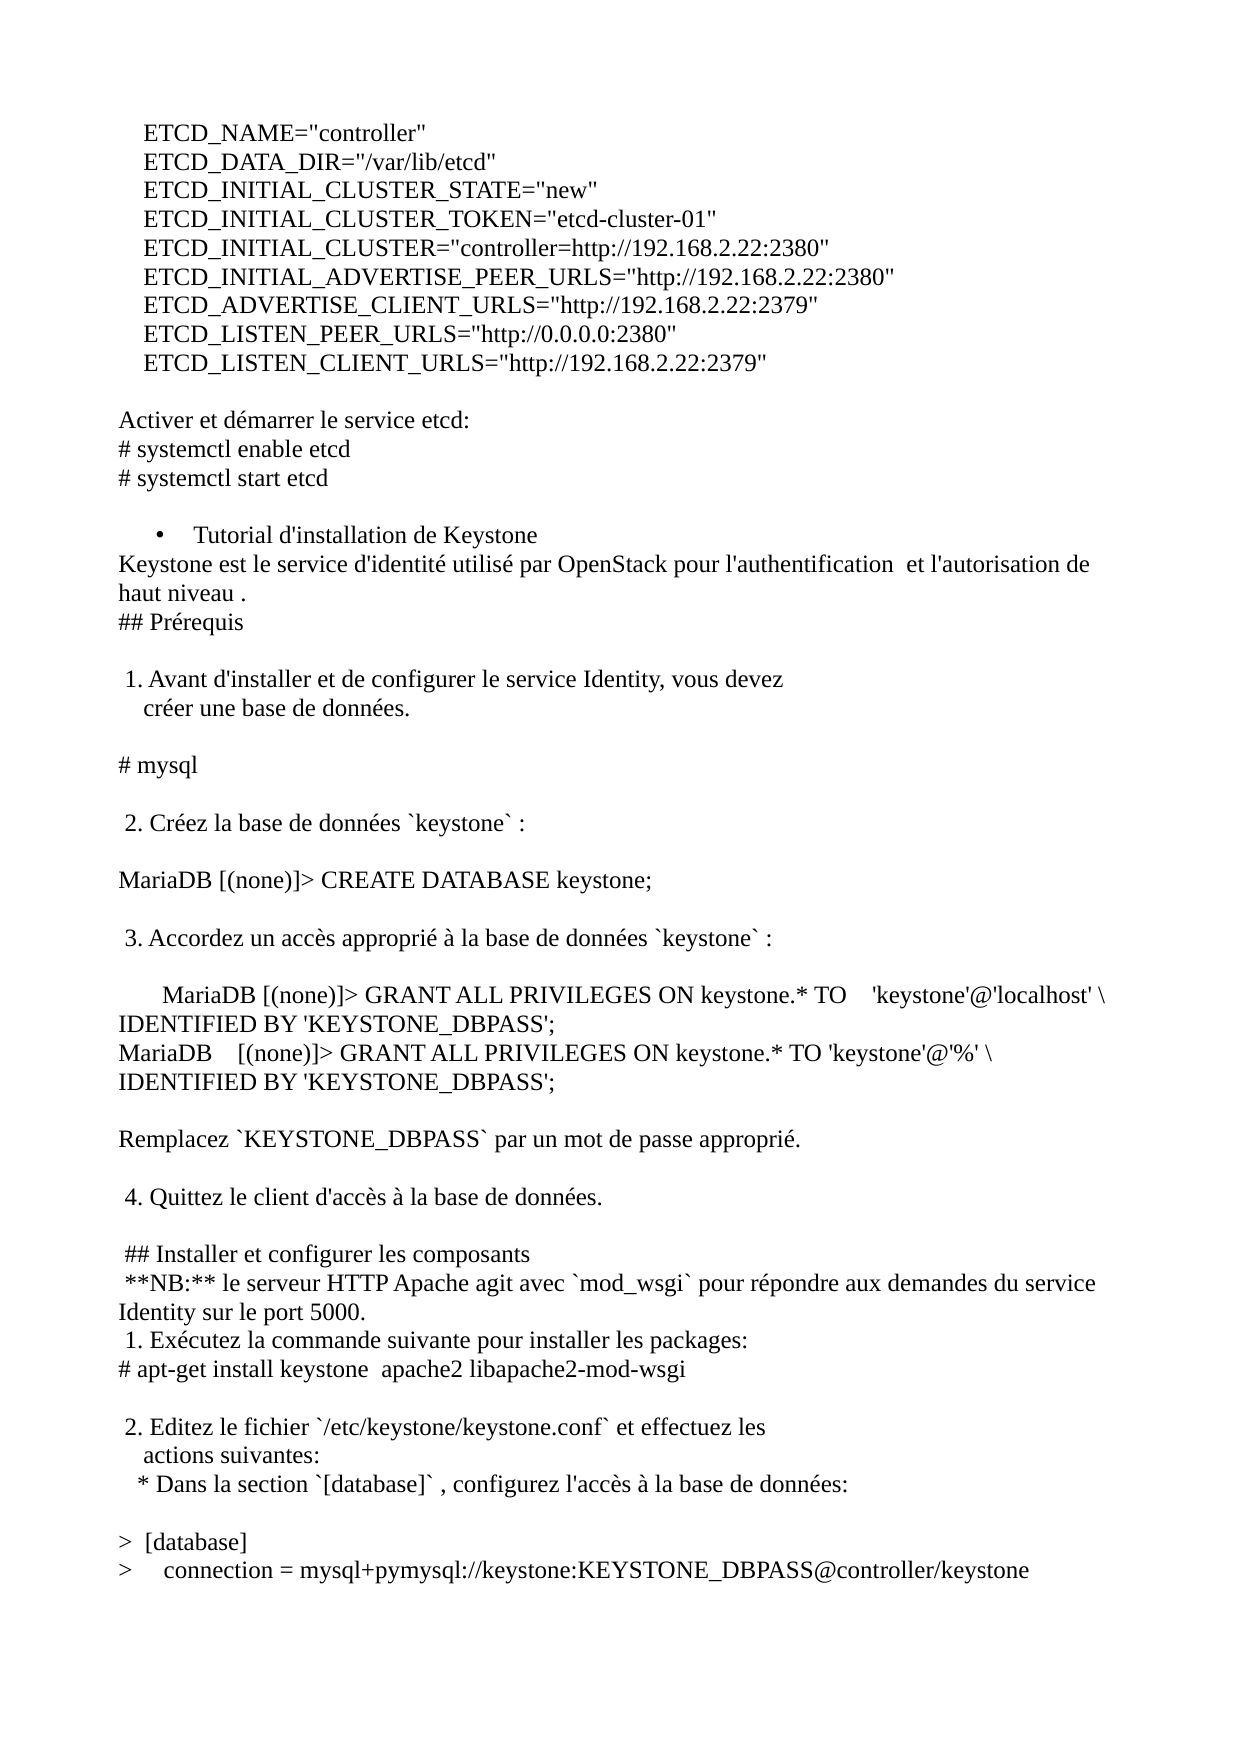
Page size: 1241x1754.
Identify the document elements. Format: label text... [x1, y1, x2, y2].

text MariaDB [(none)]> GRANT ALL PRIVILEGES ON keystone.* TO 'keystone'@'%' \ IDENTIFIED BY 'KEYSTONE_DBPASS'; [118, 1038, 1122, 1096]
text ETCD_LISTEN_PEER_URLS="http://0.0.0.0:2380" [118, 319, 1122, 348]
text actions suivantes: [118, 1441, 1122, 1469]
text ETCD_ADVERTISE_CLIENT_URLS="http://192.168.2.22:2379" [118, 291, 1122, 319]
text Keystone est le service d'identité utilisé par OpenStack pour l'authentification et l'autorisation de haut niveau . [118, 549, 1122, 607]
text 2. Créez la base de données `keystone` : [118, 808, 1122, 837]
text ETCD_INITIAL_ADVERTISE_PEER_URLS="http://192.168.2.22:2380" [118, 262, 1122, 291]
text **NB:** le serveur HTTP Apache agit avec `mod_wsgi` pour répondre aux demandes du service Identity sur le port 5000. [118, 1268, 1122, 1326]
text MariaDB [(none)]> CREATE DATABASE keystone; [118, 866, 1122, 894]
text 2. Editez le fichier `/etc/keystone/keystone.conf` et effectuez les [118, 1412, 1122, 1441]
text MariaDB [(none)]> GRANT ALL PRIVILEGES ON keystone.* TO 'keystone'@'localhost' \ IDENTIFIED BY 'KEYSTONE_DBPASS'; [118, 981, 1122, 1038]
text Remplacez `KEYSTONE_DBPASS` par un mot de passe approprié. [118, 1124, 1122, 1153]
text * Dans la section `[database]` , configurez l'accès à la base de données: [118, 1469, 1122, 1498]
text # systemctl enable etcd [118, 434, 1122, 463]
text créer une base de données. [118, 693, 1122, 722]
text 1. Exécutez la commande suivante pour installer les packages: [118, 1326, 1122, 1354]
list Tutorial d'installation de Keystone [156, 521, 1122, 549]
text Activer et démarrer le service etcd: [118, 406, 1122, 434]
text ETCD_LISTEN_CLIENT_URLS="http://192.168.2.22:2379" [118, 348, 1122, 377]
text # systemctl start etcd [118, 463, 1122, 492]
text 1. Avant d'installer et de configurer le service Identity, vous devez [118, 664, 1122, 693]
text ETCD_NAME="controller" [118, 118, 1122, 147]
text ETCD_INITIAL_CLUSTER="controller=http://192.168.2.22:2380" [118, 233, 1122, 262]
text # apt-get install keystone apache2 libapache2-mod-wsgi [118, 1354, 1122, 1383]
text > [database] [118, 1527, 1122, 1556]
text > connection = mysql+pymysql://keystone:KEYSTONE_DBPASS@controller/keystone [118, 1556, 1122, 1584]
text ## Installer et configurer les composants [118, 1239, 1122, 1268]
text ETCD_DATA_DIR="/var/lib/etcd" [118, 147, 1122, 176]
text # mysql [118, 751, 1122, 779]
text ETCD_INITIAL_CLUSTER_TOKEN="etcd-cluster-01" [118, 204, 1122, 233]
text 3. Accordez un accès approprié à la base de données `keystone` : [118, 923, 1122, 952]
text ETCD_INITIAL_CLUSTER_STATE="new" [118, 176, 1122, 204]
text 4. Quittez le client d'accès à la base de données. [118, 1182, 1122, 1211]
text ## Prérequis [118, 607, 1122, 636]
